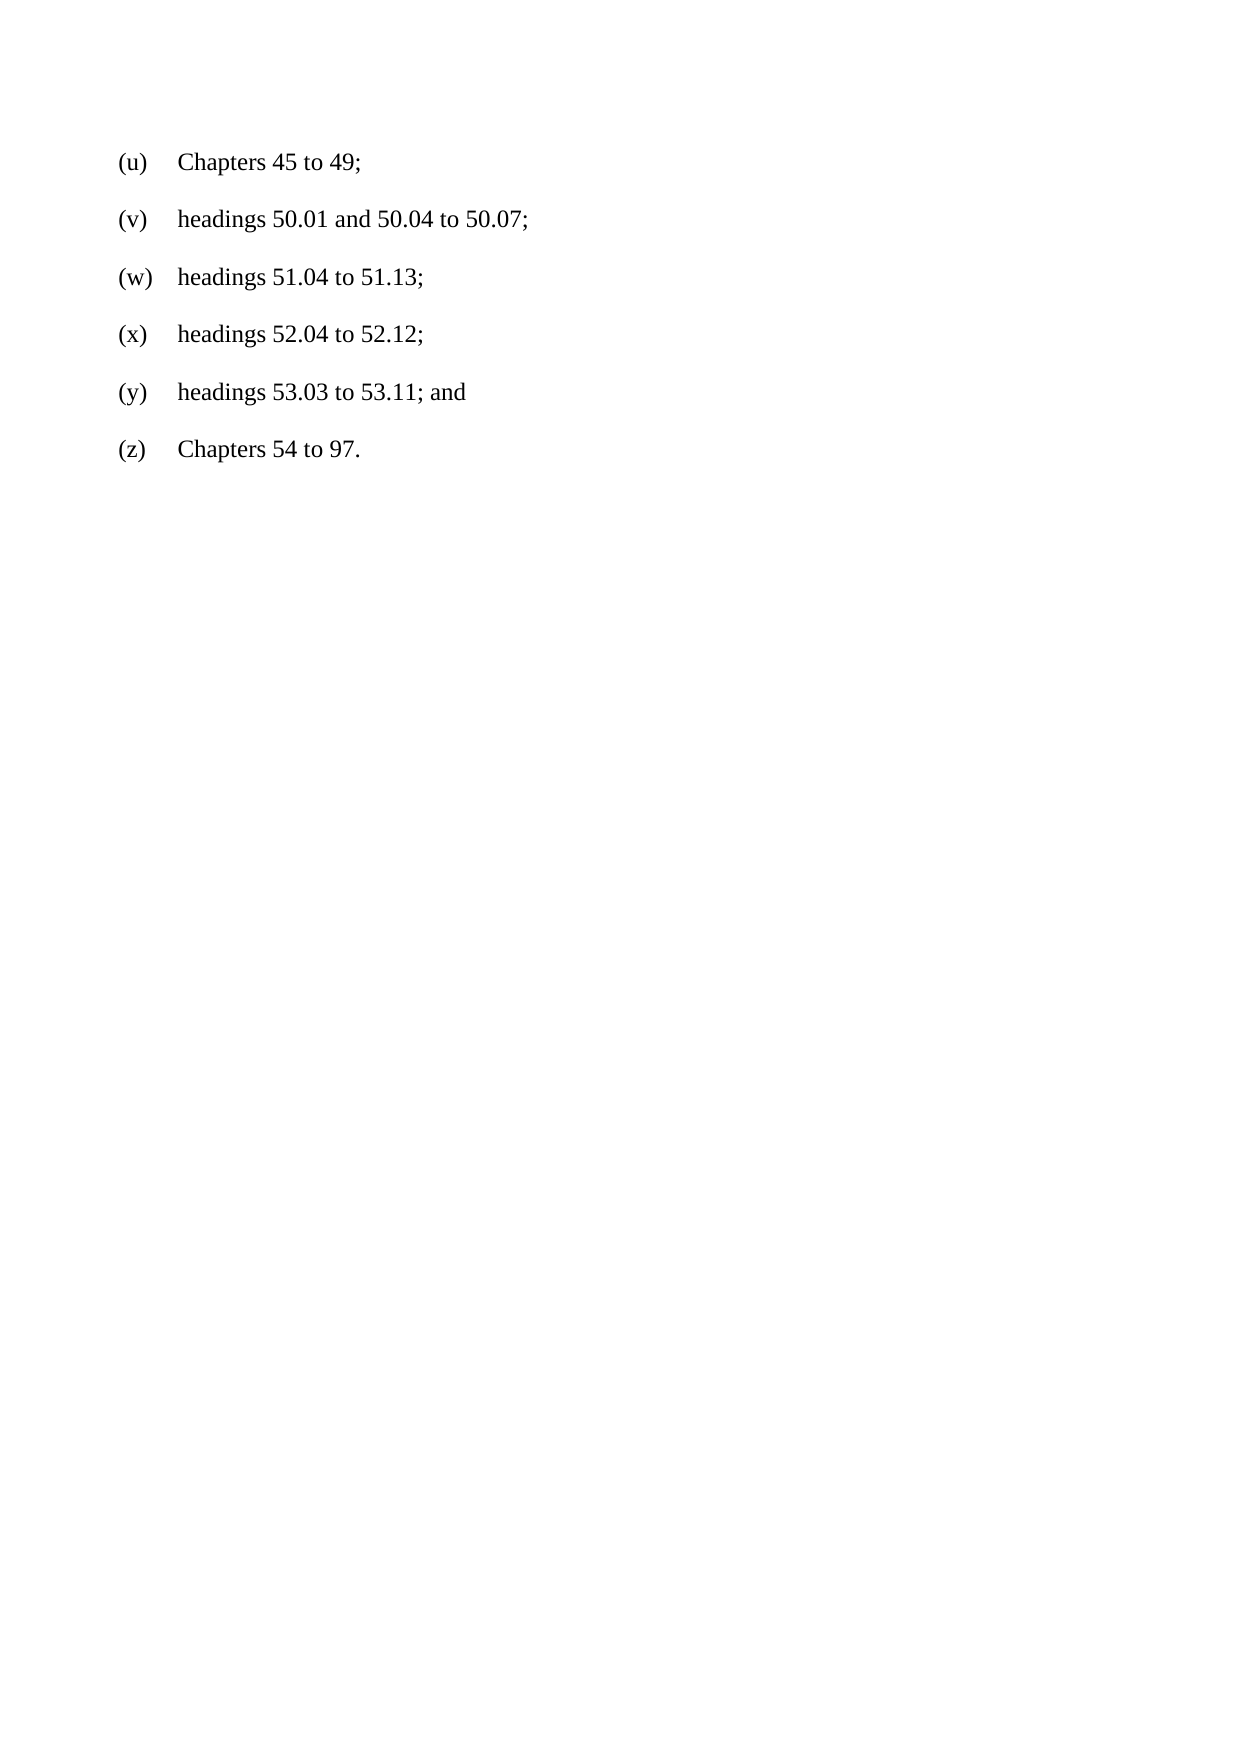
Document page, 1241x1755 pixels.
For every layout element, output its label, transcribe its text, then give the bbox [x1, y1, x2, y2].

text (w) headings 51.04 to 51.13; [118, 262, 1122, 291]
text (x) headings 52.04 to 52.12; [118, 319, 1122, 348]
text (y) headings 53.03 to 53.11; and [118, 377, 1122, 406]
text (u) Chapters 45 to 49; [118, 147, 1122, 176]
text (z) Chapters 54 to 97. [118, 434, 1122, 463]
text (v) headings 50.01 and 50.04 to 50.07; [118, 204, 1122, 233]
